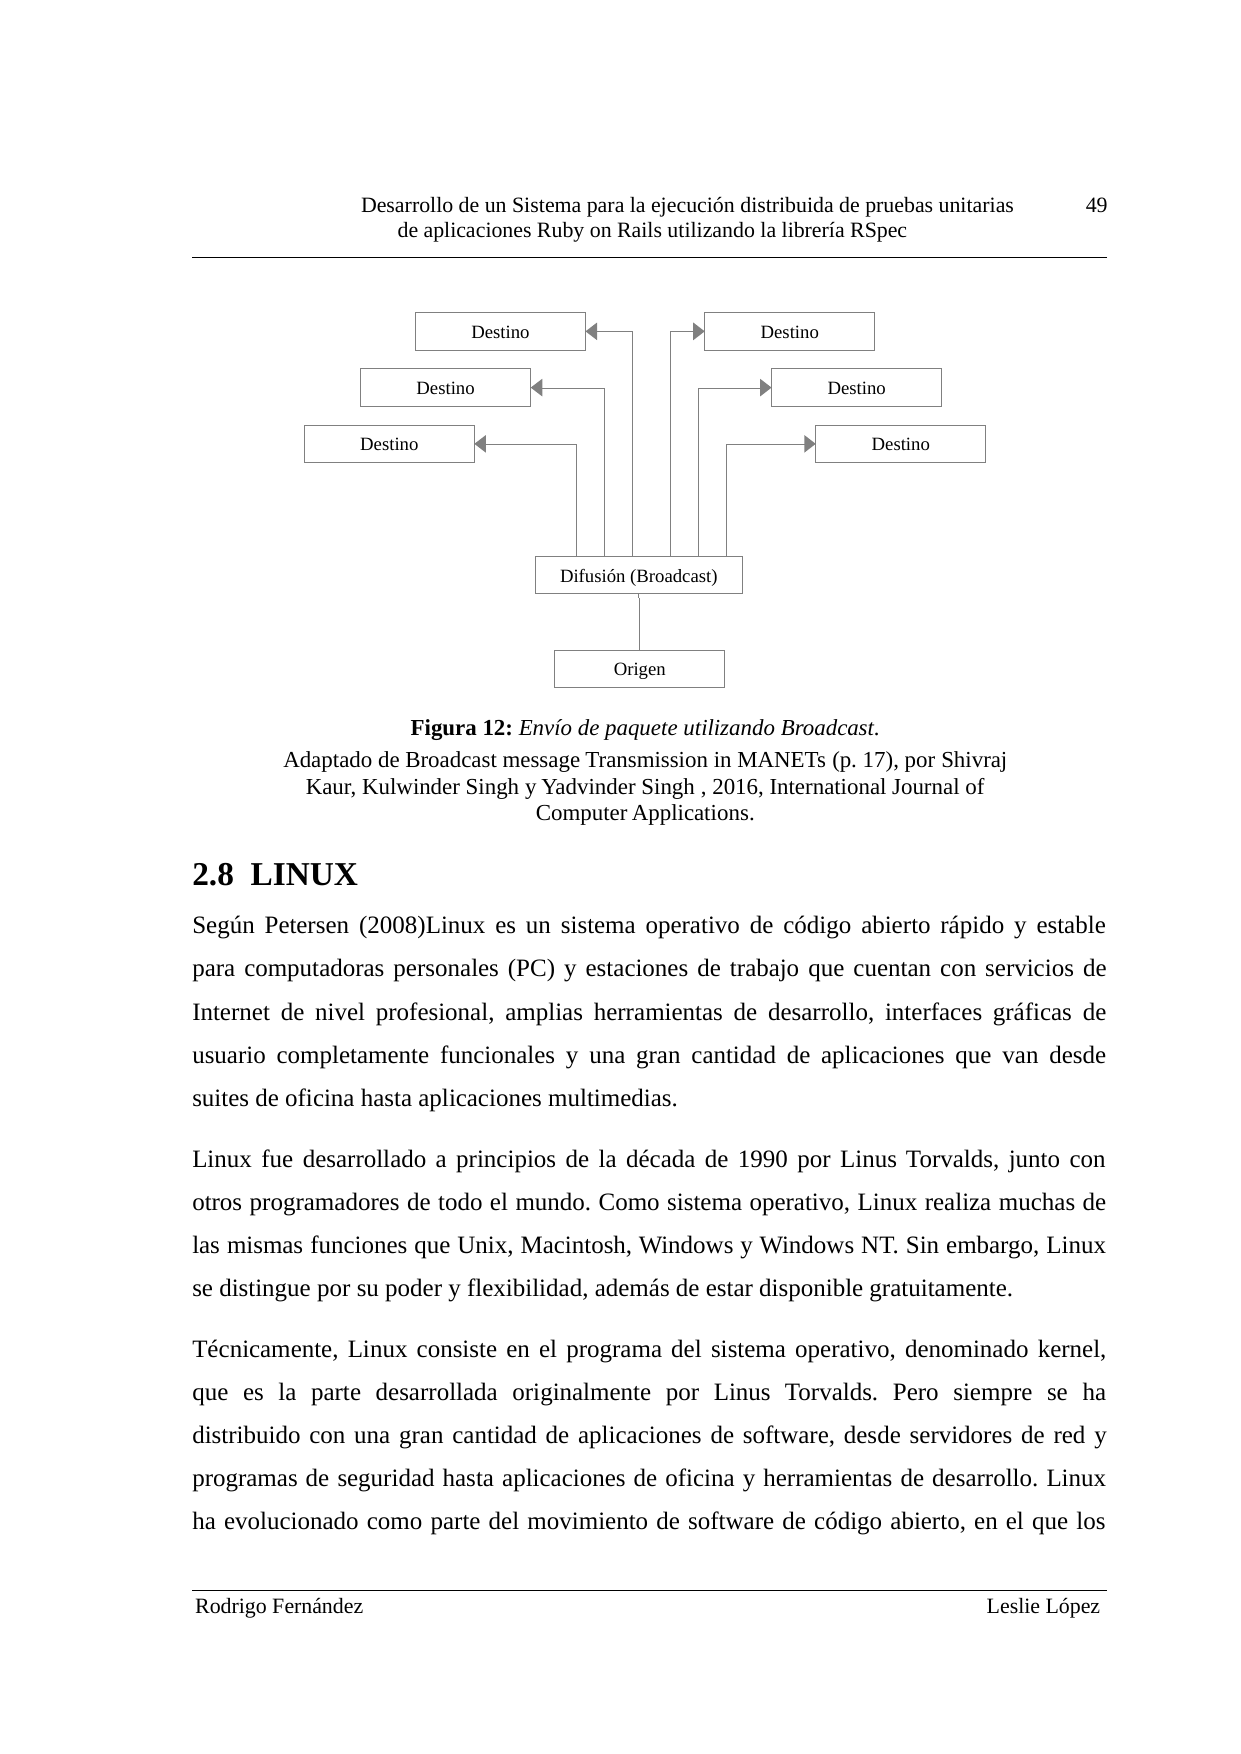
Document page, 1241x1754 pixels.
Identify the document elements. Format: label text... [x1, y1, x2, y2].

text Según Petersen (2008)Linux es un sistema operativo de código abierto rápido y estable para computadoras personales (PC) y estaciones de trabajo que cuentan con servicios de Internet de nivel profesional, amplias herramientas de desarrollo, interfaces gráficas de usuario completamente funcionales y una gran cantidad de aplicaciones que van desde suites de oficina hasta aplicaciones multimedias. [192, 910, 1107, 1112]
text Adaptado de Broadcast message Transmission in MANETs (p. 17), por Shivraj Kaur, Kulwinder Singh y Yadvinder Singh , 2016, International Journal of Computer Applications. [257, 746, 1033, 826]
text Técnicamente, Linux consiste en el programa del sistema operativo, denominado kernel, que es la parte desarrollada originalmente por Linus Torvalds. Pero siempre se ha distribuido con una gran cantidad de aplicaciones de software, desde servidores de red y programas de seguridad hasta aplicaciones de oficina y herramientas de desarrollo. Linux ha evolucionado como parte del movimiento de software de código abierto, en el que los [192, 1334, 1107, 1535]
subtitle Linux [192, 854, 1107, 893]
text Linux fue desarrollado a principios de la década de 1990 por Linus Torvalds, junto con otros programadores de todo el mundo. Como sistema operativo, Linux realiza muchas de las mismas funciones que Unix, Macintosh, Windows y Windows NT. Sin embargo, Linux se distingue por su poder y flexibilidad, además de estar disponible gratuitamente. [192, 1144, 1107, 1302]
text Figura 12: Envío de paquete utilizando Broadcast. [257, 714, 1033, 741]
